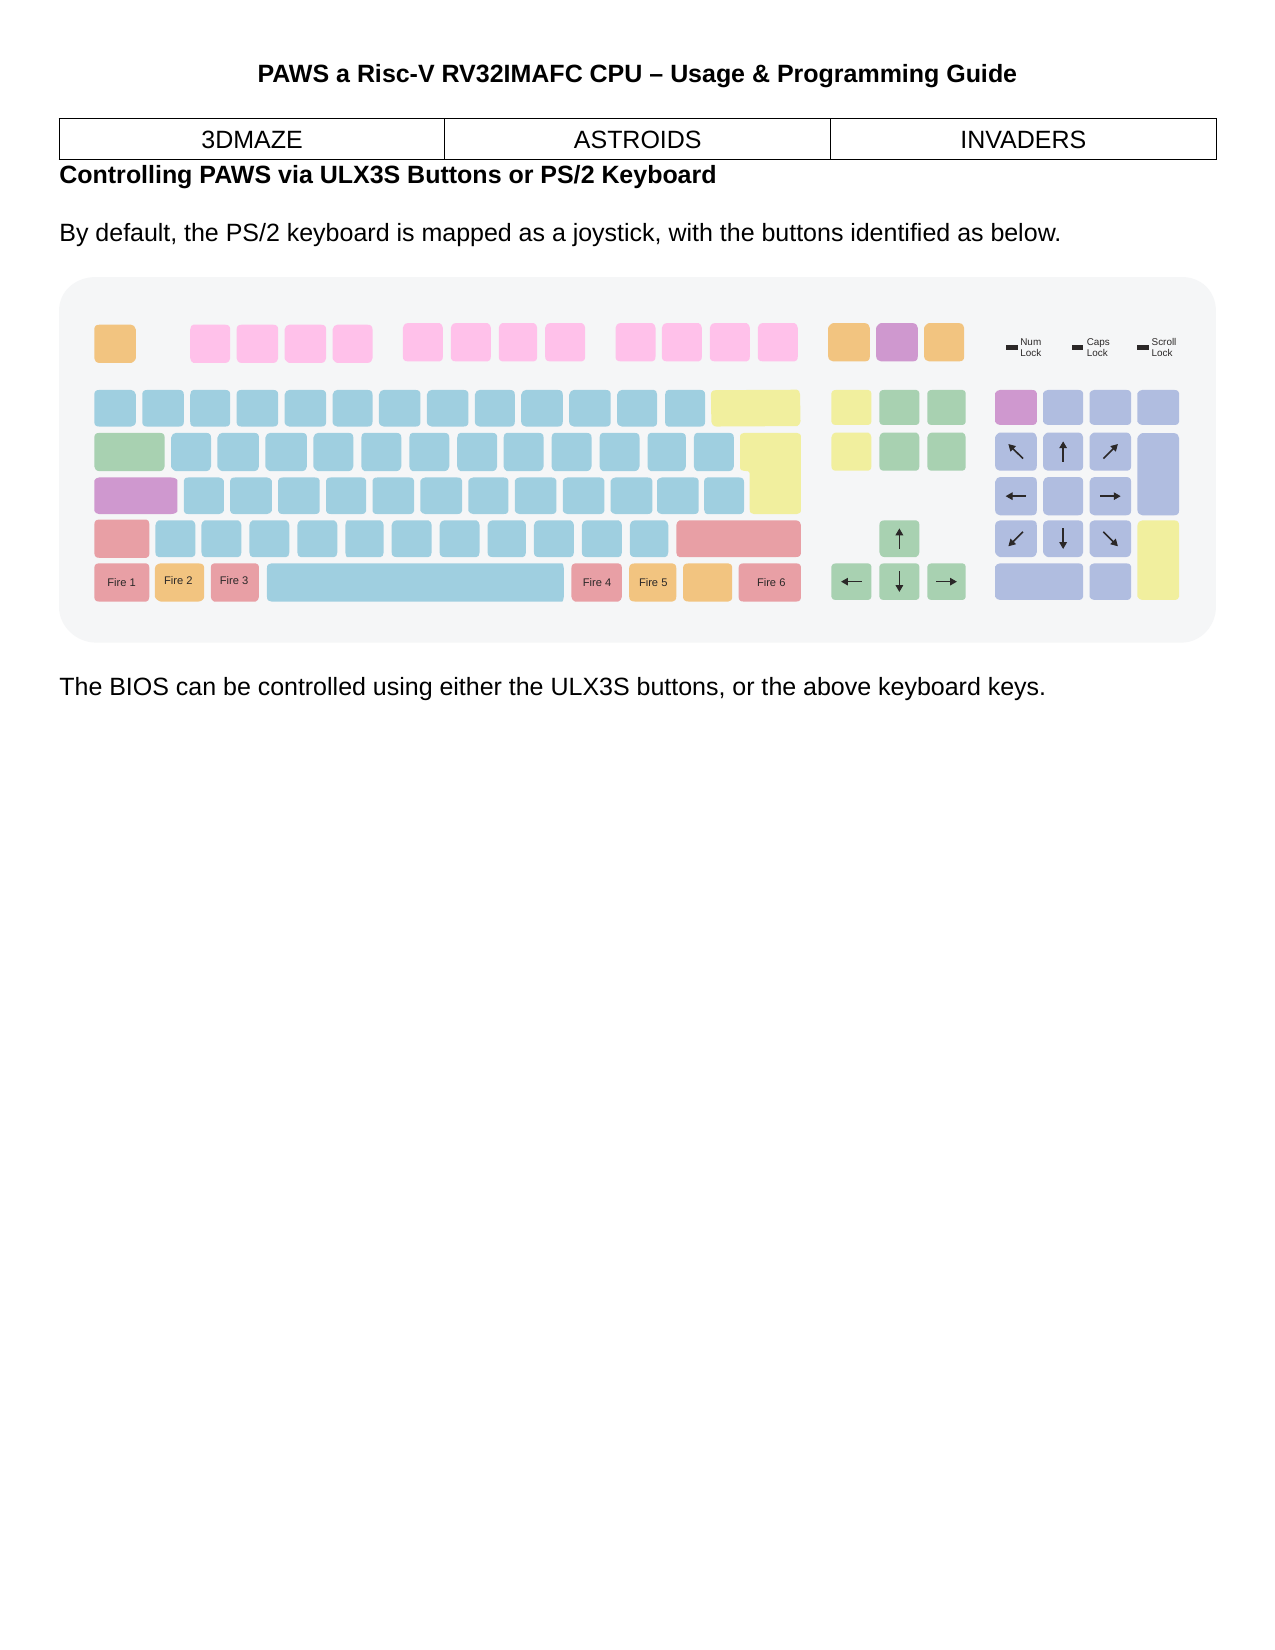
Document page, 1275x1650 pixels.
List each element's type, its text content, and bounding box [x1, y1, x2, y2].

table_cell INVADERS [831, 119, 1216, 159]
text Controlling PAWS via ULX3S Buttons or PS/2 Keyboard [59, 160, 1216, 189]
text By default, the PS/2 keyboard is mapped as a joystick, with the buttons identified as below. [59, 218, 1216, 247]
table_cell ASTROIDS [445, 119, 830, 159]
text The BIOS can be controlled using either the ULX3S buttons, or the above keyboard keys. [59, 671, 1216, 700]
table_cell 3DMAZE [60, 119, 444, 159]
